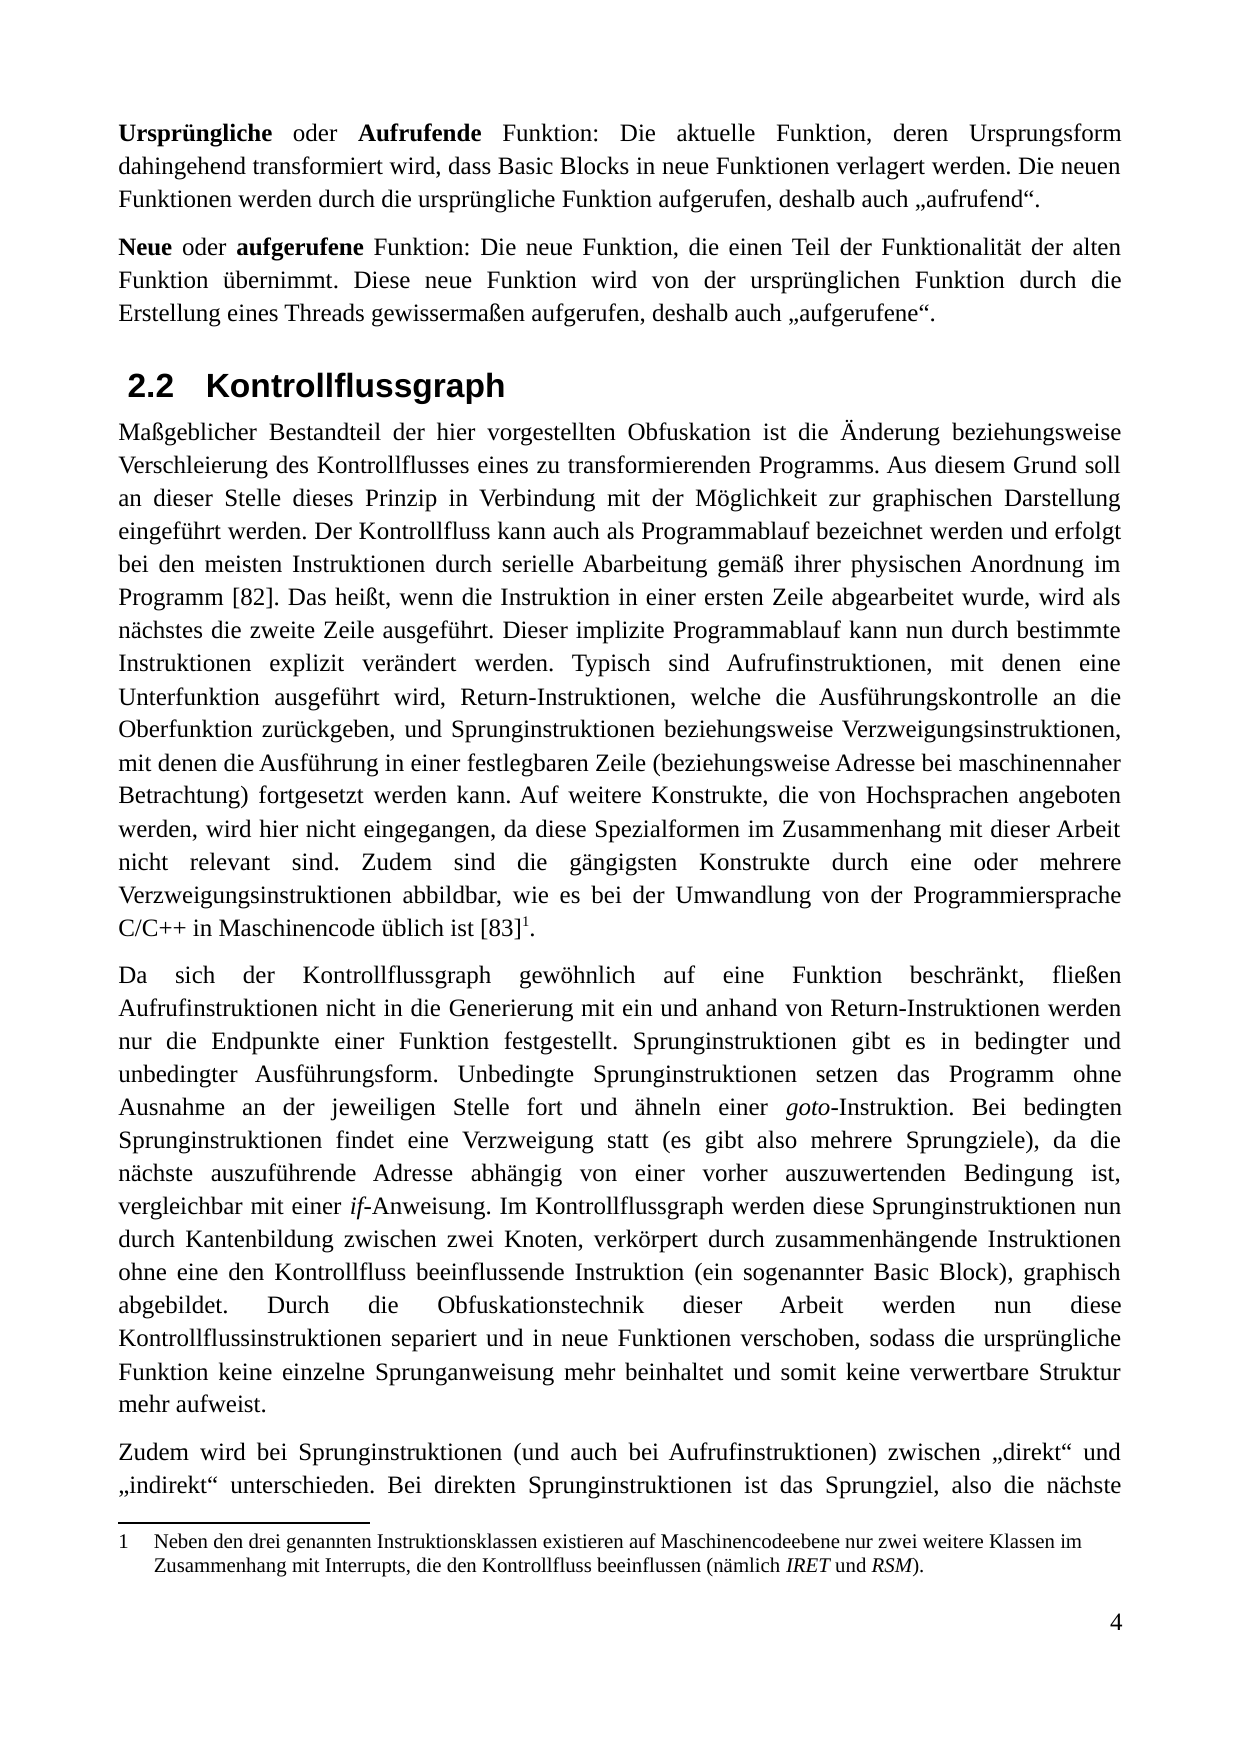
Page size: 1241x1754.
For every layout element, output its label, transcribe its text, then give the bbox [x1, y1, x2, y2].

text Ursprüngliche oder Aufrufende Funktion: Die aktuelle Funktion, deren Ursprungsform dahingehend transformiert wird, dass Basic Blocks in neue Funktionen verlagert werden. Die neuen Funktionen werden durch die ursprüngliche Funktion aufgerufen, deshalb auch „aufrufend“. [118, 118, 1122, 213]
text Maßgeblicher Bestandteil der hier vorgestellten Obfuskation ist die Änderung beziehungsweise Verschleierung des Kontrollflusses eines zu transformierenden Programms. Aus diesem Grund soll an dieser Stelle dieses Prinzip in Verbindung mit der Möglichkeit zur graphischen Darstellung eingeführt werden. Der Kontrollfluss kann auch als Programmablauf bezeichnet werden und erfolgt bei den meisten Instruktionen durch serielle Abarbeitung gemäß ihrer physischen Anordnung im Programm [82]. Das heißt, wenn die Instruktion in einer ersten Zeile abgearbeitet wurde, wird als nächstes die zweite Zeile ausgeführt. Dieser implizite Programmablauf kann nun durch bestimmte Instruktionen explizit verändert werden. Typisch sind Aufrufinstruktionen, mit denen eine Unterfunktion ausgeführt wird, Return-Instruktionen, welche die Ausführungskontrolle an die Oberfunktion zurückgeben, und Sprunginstruktionen beziehungsweise Verzweigungsinstruktionen, mit denen die Ausführung in einer festlegbaren Zeile (beziehungsweise Adresse bei maschinennaher Betrachtung) fortgesetzt werden kann. Auf weitere Konstrukte, die von Hochsprachen angeboten werden, wird hier nicht eingegangen, da diese Spezialformen im Zusammenhang mit dieser Arbeit nicht relevant sind. Zudem sind die gängigsten Konstrukte durch eine oder mehrere Verzweigungsinstruktionen abbildbar, wie es bei der Umwandlung von der Programmiersprache C/C++ in Maschinencode üblich ist [83]. [118, 417, 1122, 941]
subtitle Kontrollflussgraph [118, 366, 1122, 405]
text Neben den drei genannten Instruktionsklassen existieren auf Maschinencodeebene nur zwei weitere Klassen im Zusammenhang mit Interrupts, die den Kontrollfluss beeinflussen (nämlich IRET und RSM). [118, 1529, 1122, 1577]
text Neue oder aufgerufene Funktion: Die neue Funktion, die einen Teil der Funktionalität der alten Funktion übernimmt. Diese neue Funktion wird von der ursprünglichen Funktion durch die Erstellung eines Threads gewissermaßen aufgerufen, deshalb auch „aufgerufene“. [118, 232, 1122, 327]
text Zudem wird bei Sprunginstruktionen (und auch bei Aufrufinstruktionen) zwischen „direkt“ und „indirekt“ unterschieden. Bei direkten Sprunginstruktionen ist das Sprungziel, also die nächste [118, 1437, 1122, 1499]
text Da sich der Kontrollflussgraph gewöhnlich auf eine Funktion beschränkt, fließen Aufrufinstruktionen nicht in die Generierung mit ein und anhand von Return-Instruktionen werden nur die Endpunkte einer Funktion festgestellt. Sprunginstruktionen gibt es in bedingter und unbedingter Ausführungsform. Unbedingte Sprunginstruktionen setzen das Programm ohne Ausnahme an der jeweiligen Stelle fort und ähneln einer goto-Instruktion. Bei bedingten Sprunginstruktionen findet eine Verzweigung statt (es gibt also mehrere Sprungziele), da die nächste auszuführende Adresse abhängig von einer vorher auszuwertenden Bedingung ist, vergleichbar mit einer if-Anweisung. Im Kontrollflussgraph werden diese Sprunginstruktionen nun durch Kantenbildung zwischen zwei Knoten, verkörpert durch zusammenhängende Instruktionen ohne eine den Kontrollfluss beeinflussende Instruktion (ein sogenannter Basic Block), graphisch abgebildet. Durch die Obfuskationstechnik dieser Arbeit werden nun diese Kontrollflussinstruktionen separiert und in neue Funktionen verschoben, sodass die ursprüngliche Funktion keine einzelne Sprunganweisung mehr beinhaltet und somit keine verwertbare Struktur mehr aufweist. [118, 960, 1122, 1418]
